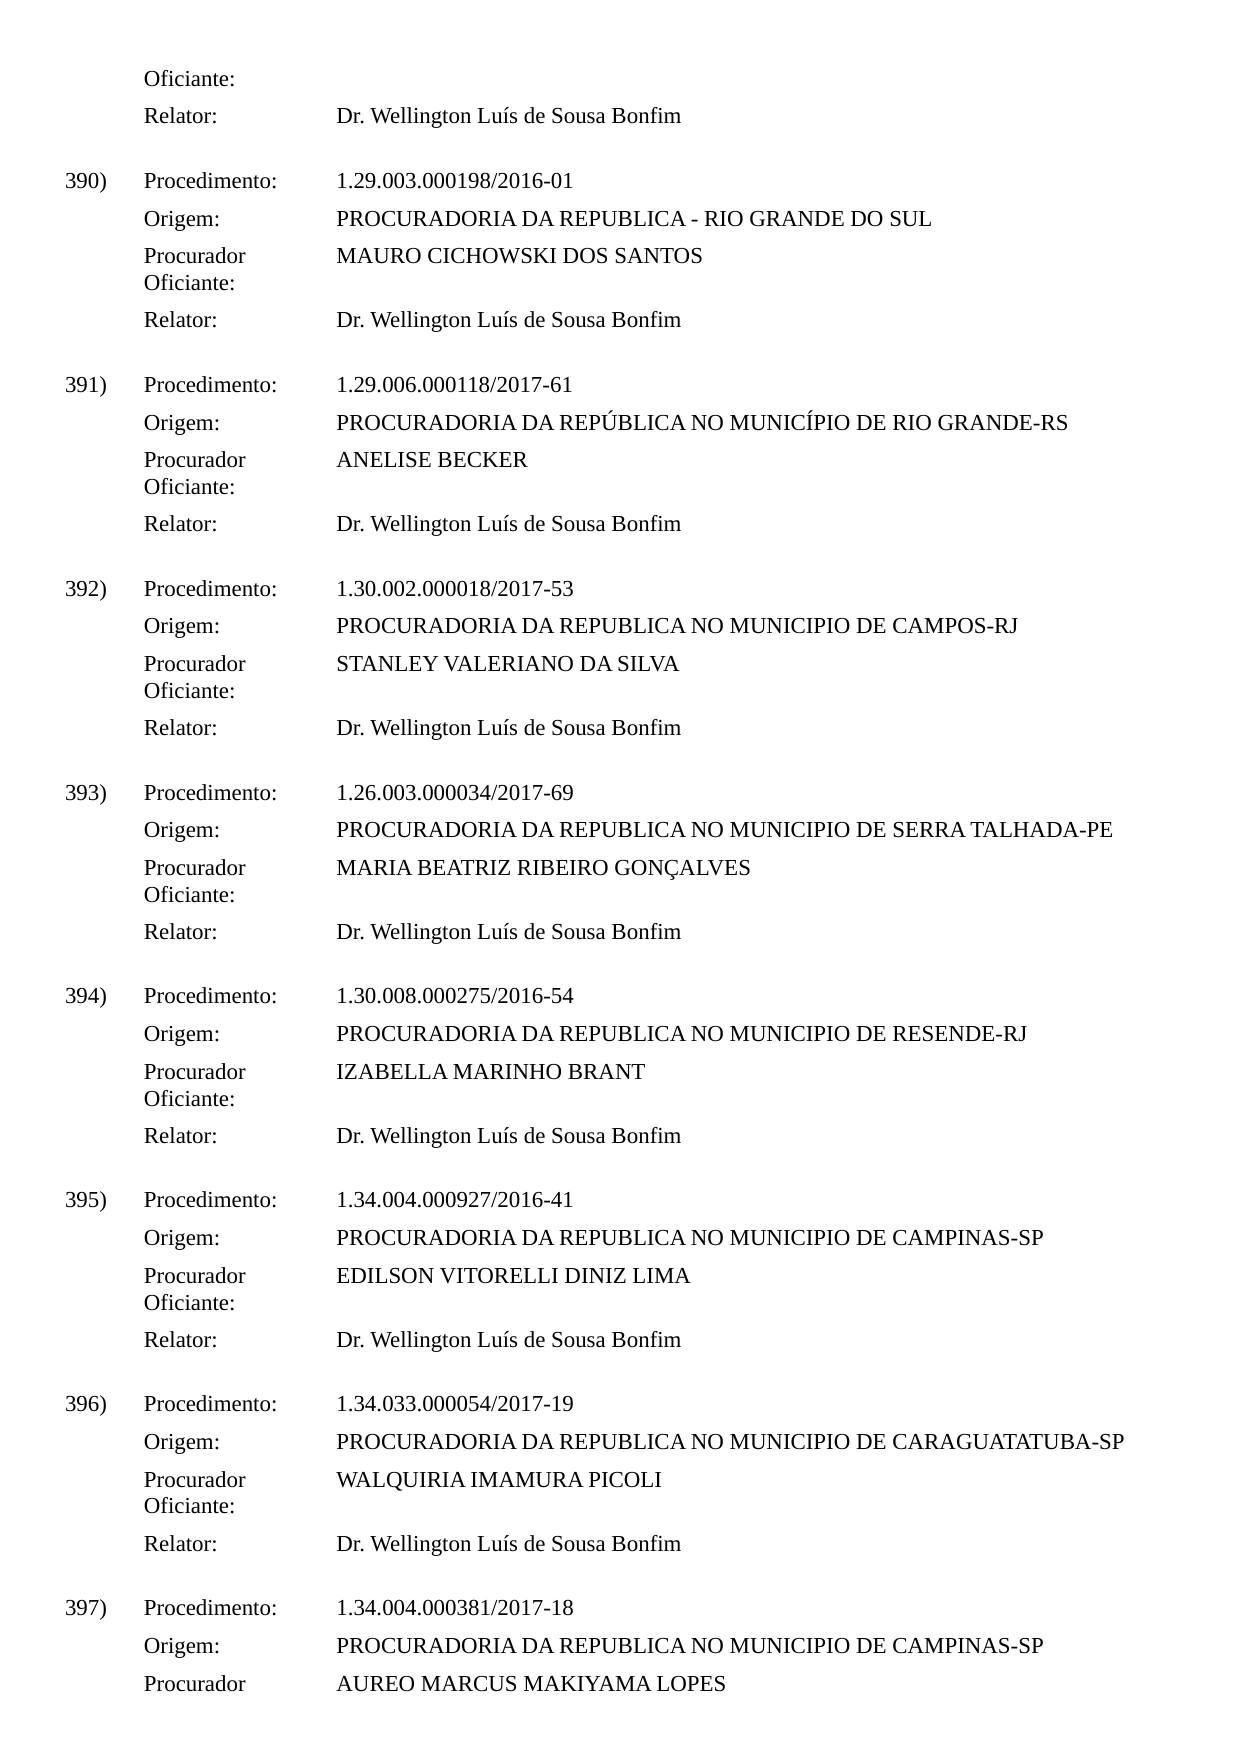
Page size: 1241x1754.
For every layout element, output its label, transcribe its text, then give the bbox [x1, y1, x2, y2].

table_cell ANELISE BECKER [330, 441, 1181, 505]
table_header Procedimento: [138, 1181, 330, 1219]
table_cell Procurador Oficiante: [138, 1256, 330, 1321]
table_cell PROCURADORIA DA REPUBLICA NO MUNICIPIO DE CARAGUATATUBA-SP [330, 1423, 1181, 1460]
table_cell Procurador Oficiante: [138, 645, 330, 709]
table_cell Dr. Wellington Luís de Sousa Bonfim [330, 505, 1181, 543]
table_cell [59, 1321, 138, 1358]
table_cell Origem: [138, 1627, 330, 1664]
table_cell STANLEY VALERIANO DA SILVA [330, 645, 1181, 709]
table_cell Origem: [138, 1219, 330, 1256]
table_cell [59, 1627, 138, 1664]
table_cell PROCURADORIA DA REPUBLICA NO MUNICIPIO DE CAMPINAS-SP [330, 1627, 1181, 1664]
table_cell IZABELLA MARINHO BRANT [330, 1053, 1181, 1117]
table_cell MARIA BEATRIZ RIBEIRO GONÇALVES [330, 849, 1181, 913]
table_cell [59, 1219, 138, 1256]
table_cell Origem: [138, 199, 330, 237]
table_header 1.29.006.000118/2017-61 [330, 365, 1181, 403]
table_cell [330, 59, 1181, 97]
table_header 393) [59, 773, 138, 811]
table_header Procedimento: [138, 1385, 330, 1423]
table_cell [59, 1460, 138, 1524]
table_cell Dr. Wellington Luís de Sousa Bonfim [330, 1525, 1181, 1562]
table_cell PROCURADORIA DA REPUBLICA NO MUNICIPIO DE CAMPINAS-SP [330, 1219, 1181, 1256]
table_cell Procurador Oficiante: [138, 849, 330, 913]
table_cell Relator: [138, 1321, 330, 1358]
table_cell Origem: [138, 811, 330, 848]
table_cell AUREO MARCUS MAKIYAMA LOPES [330, 1664, 1181, 1702]
table_header 395) [59, 1181, 138, 1219]
table_cell PROCURADORIA DA REPUBLICA - RIO GRANDE DO SUL [330, 199, 1181, 237]
table_cell [59, 709, 138, 747]
table_cell Procurador Oficiante: [138, 1053, 330, 1117]
table_cell Relator: [138, 1117, 330, 1154]
table_cell [59, 199, 138, 237]
table_cell Relator: [138, 301, 330, 339]
table_header 1.34.033.000054/2017-19 [330, 1385, 1181, 1423]
table_header Procedimento: [138, 773, 330, 811]
table_header 397) [59, 1589, 138, 1627]
table_cell Procurador [138, 1664, 330, 1702]
table_cell [59, 1525, 138, 1562]
table_cell Procurador Oficiante: [138, 441, 330, 505]
table_cell Procurador Oficiante: [138, 237, 330, 301]
table_cell [59, 1053, 138, 1117]
table_header Procedimento: [138, 365, 330, 403]
table_cell [59, 441, 138, 505]
table_cell WALQUIRIA IMAMURA PICOLI [330, 1460, 1181, 1524]
table_cell Dr. Wellington Luís de Sousa Bonfim [330, 709, 1181, 747]
table_cell PROCURADORIA DA REPÚBLICA NO MUNICÍPIO DE RIO GRANDE-RS [330, 403, 1181, 441]
table_cell Relator: [138, 505, 330, 543]
table_header 1.34.004.000927/2016-41 [330, 1181, 1181, 1219]
table_header 1.30.008.000275/2016-54 [330, 977, 1181, 1015]
table_cell Dr. Wellington Luís de Sousa Bonfim [330, 913, 1181, 951]
table_cell [59, 237, 138, 301]
table_cell [59, 301, 138, 339]
table_header 390) [59, 161, 138, 199]
table_cell [59, 645, 138, 709]
table_header 392) [59, 569, 138, 607]
table_cell Origem: [138, 607, 330, 644]
table_cell Origem: [138, 1423, 330, 1460]
table_cell [59, 1664, 138, 1702]
table_cell Relator: [138, 97, 330, 135]
table_cell Dr. Wellington Luís de Sousa Bonfim [330, 1321, 1181, 1358]
table_header 396) [59, 1385, 138, 1423]
table_cell PROCURADORIA DA REPUBLICA NO MUNICIPIO DE SERRA TALHADA-PE [330, 811, 1181, 848]
table_cell Oficiante: [138, 59, 330, 97]
table_cell Relator: [138, 1525, 330, 1562]
table_cell PROCURADORIA DA REPUBLICA NO MUNICIPIO DE RESENDE-RJ [330, 1015, 1181, 1052]
table_cell Dr. Wellington Luís de Sousa Bonfim [330, 301, 1181, 339]
table_cell EDILSON VITORELLI DINIZ LIMA [330, 1256, 1181, 1321]
table_cell Origem: [138, 403, 330, 441]
table_header 1.30.002.000018/2017-53 [330, 569, 1181, 607]
table_cell Procurador Oficiante: [138, 1460, 330, 1524]
table_cell [59, 403, 138, 441]
table_cell Relator: [138, 913, 330, 951]
table_cell [59, 607, 138, 644]
table_cell Relator: [138, 709, 330, 747]
table_header 394) [59, 977, 138, 1015]
table_cell [59, 1117, 138, 1154]
table_cell [59, 913, 138, 951]
table_cell Dr. Wellington Luís de Sousa Bonfim [330, 1117, 1181, 1154]
table_cell [59, 849, 138, 913]
table_cell [59, 505, 138, 543]
table_cell PROCURADORIA DA REPUBLICA NO MUNICIPIO DE CAMPOS-RJ [330, 607, 1181, 644]
table_header 1.34.004.000381/2017-18 [330, 1589, 1181, 1627]
table_cell Origem: [138, 1015, 330, 1052]
table_header Procedimento: [138, 977, 330, 1015]
table_header 1.26.003.000034/2017-69 [330, 773, 1181, 811]
table_header Procedimento: [138, 1589, 330, 1627]
table_cell [59, 811, 138, 848]
table_header Procedimento: [138, 161, 330, 199]
table_cell [59, 59, 138, 97]
table_header 1.29.003.000198/2016-01 [330, 161, 1181, 199]
table_cell [59, 1015, 138, 1052]
table_cell Dr. Wellington Luís de Sousa Bonfim [330, 97, 1181, 135]
table_header 391) [59, 365, 138, 403]
table_header Procedimento: [138, 569, 330, 607]
table_cell [59, 1423, 138, 1460]
table_cell [59, 97, 138, 135]
table_cell [59, 1256, 138, 1321]
table_cell MAURO CICHOWSKI DOS SANTOS [330, 237, 1181, 301]
